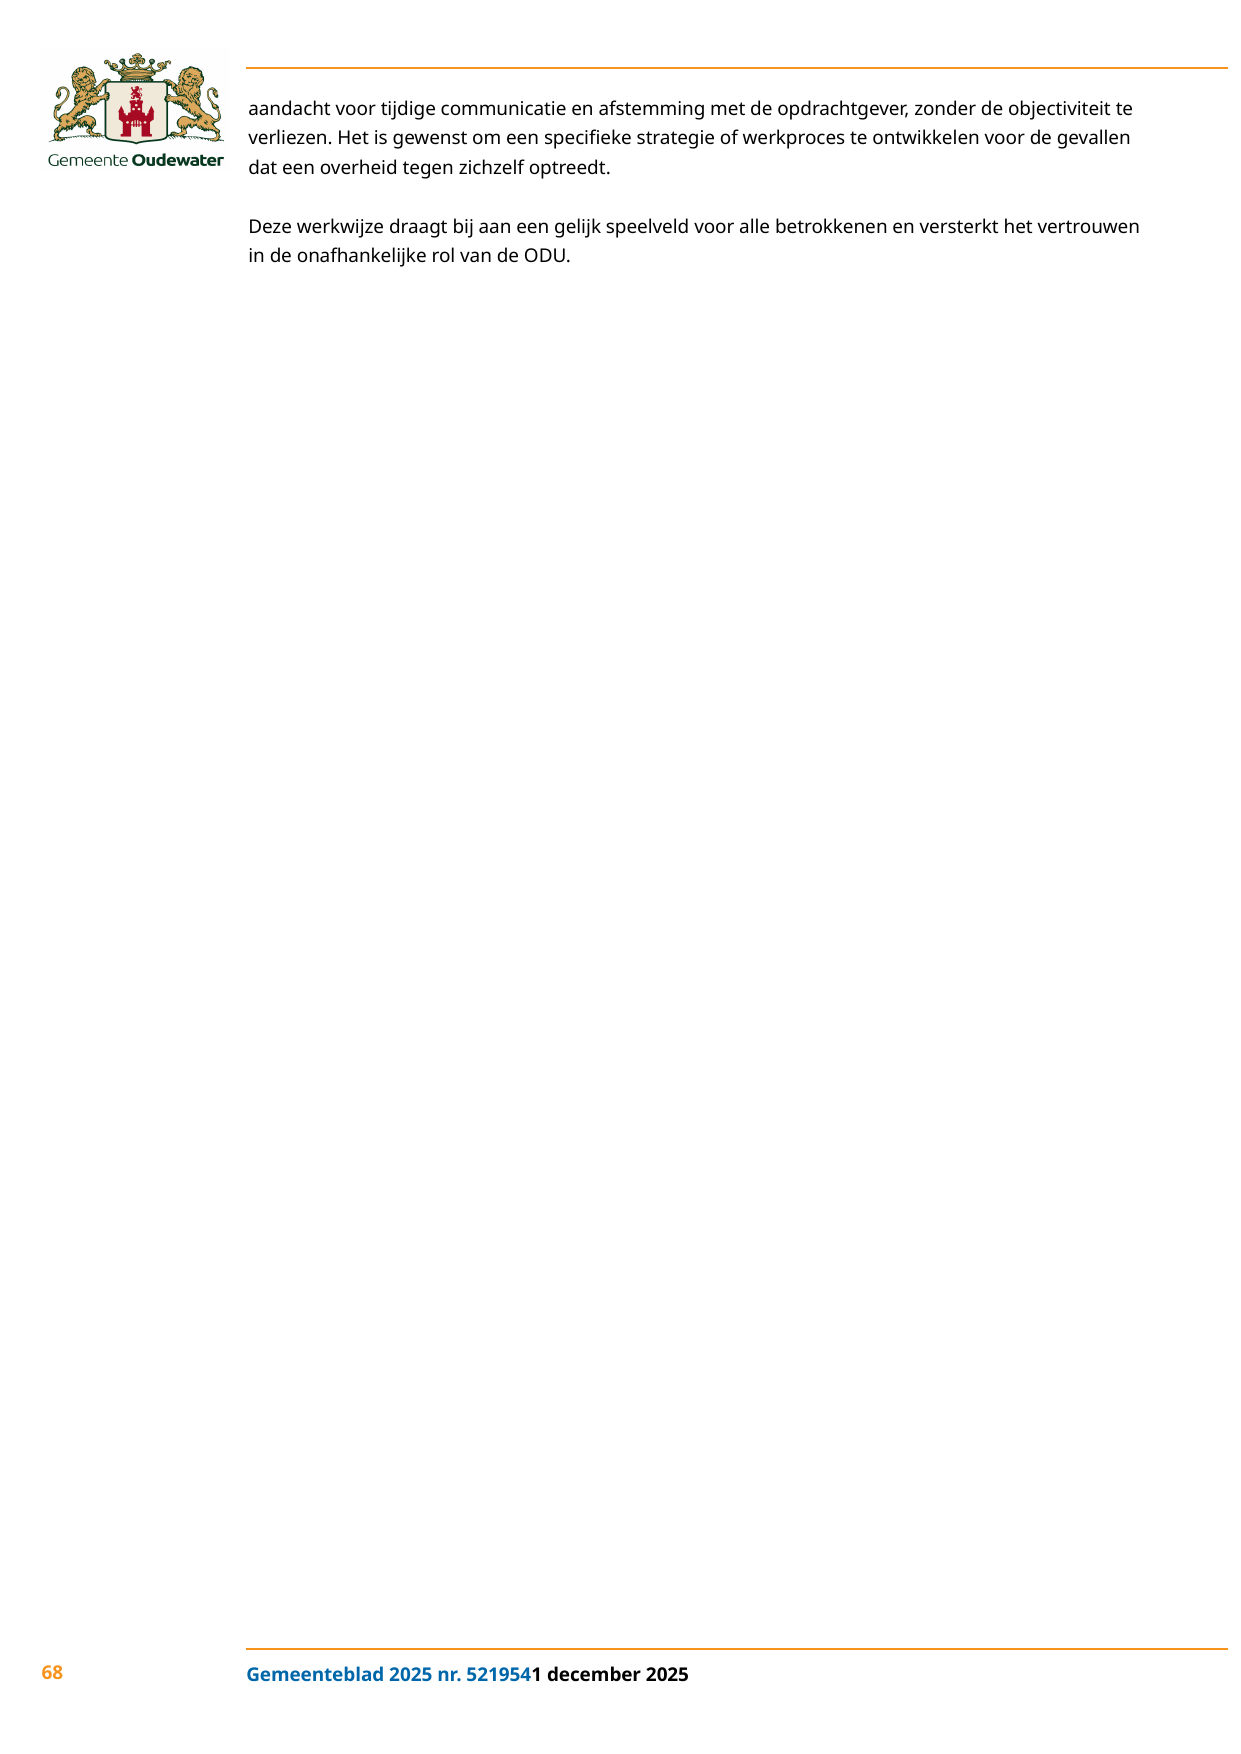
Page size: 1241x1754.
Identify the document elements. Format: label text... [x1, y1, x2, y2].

text aandacht voor tijdige communicatie en afstemming met de opdrachtgever, zonder de objectiviteit te verliezen. Het is gewenst om een specifieke strategie of werkproces te ontwikkelen voor de gevallen dat een overheid tegen zichzelf optreedt. [248, 95, 1152, 180]
picture [41, 47, 231, 172]
text Deze werkwijze draagt bij aan een gelijk speelveld voor alle betrokkenen en versterkt het vertrouwen in de onafhankelijke rol van de ODU. [248, 213, 1152, 268]
